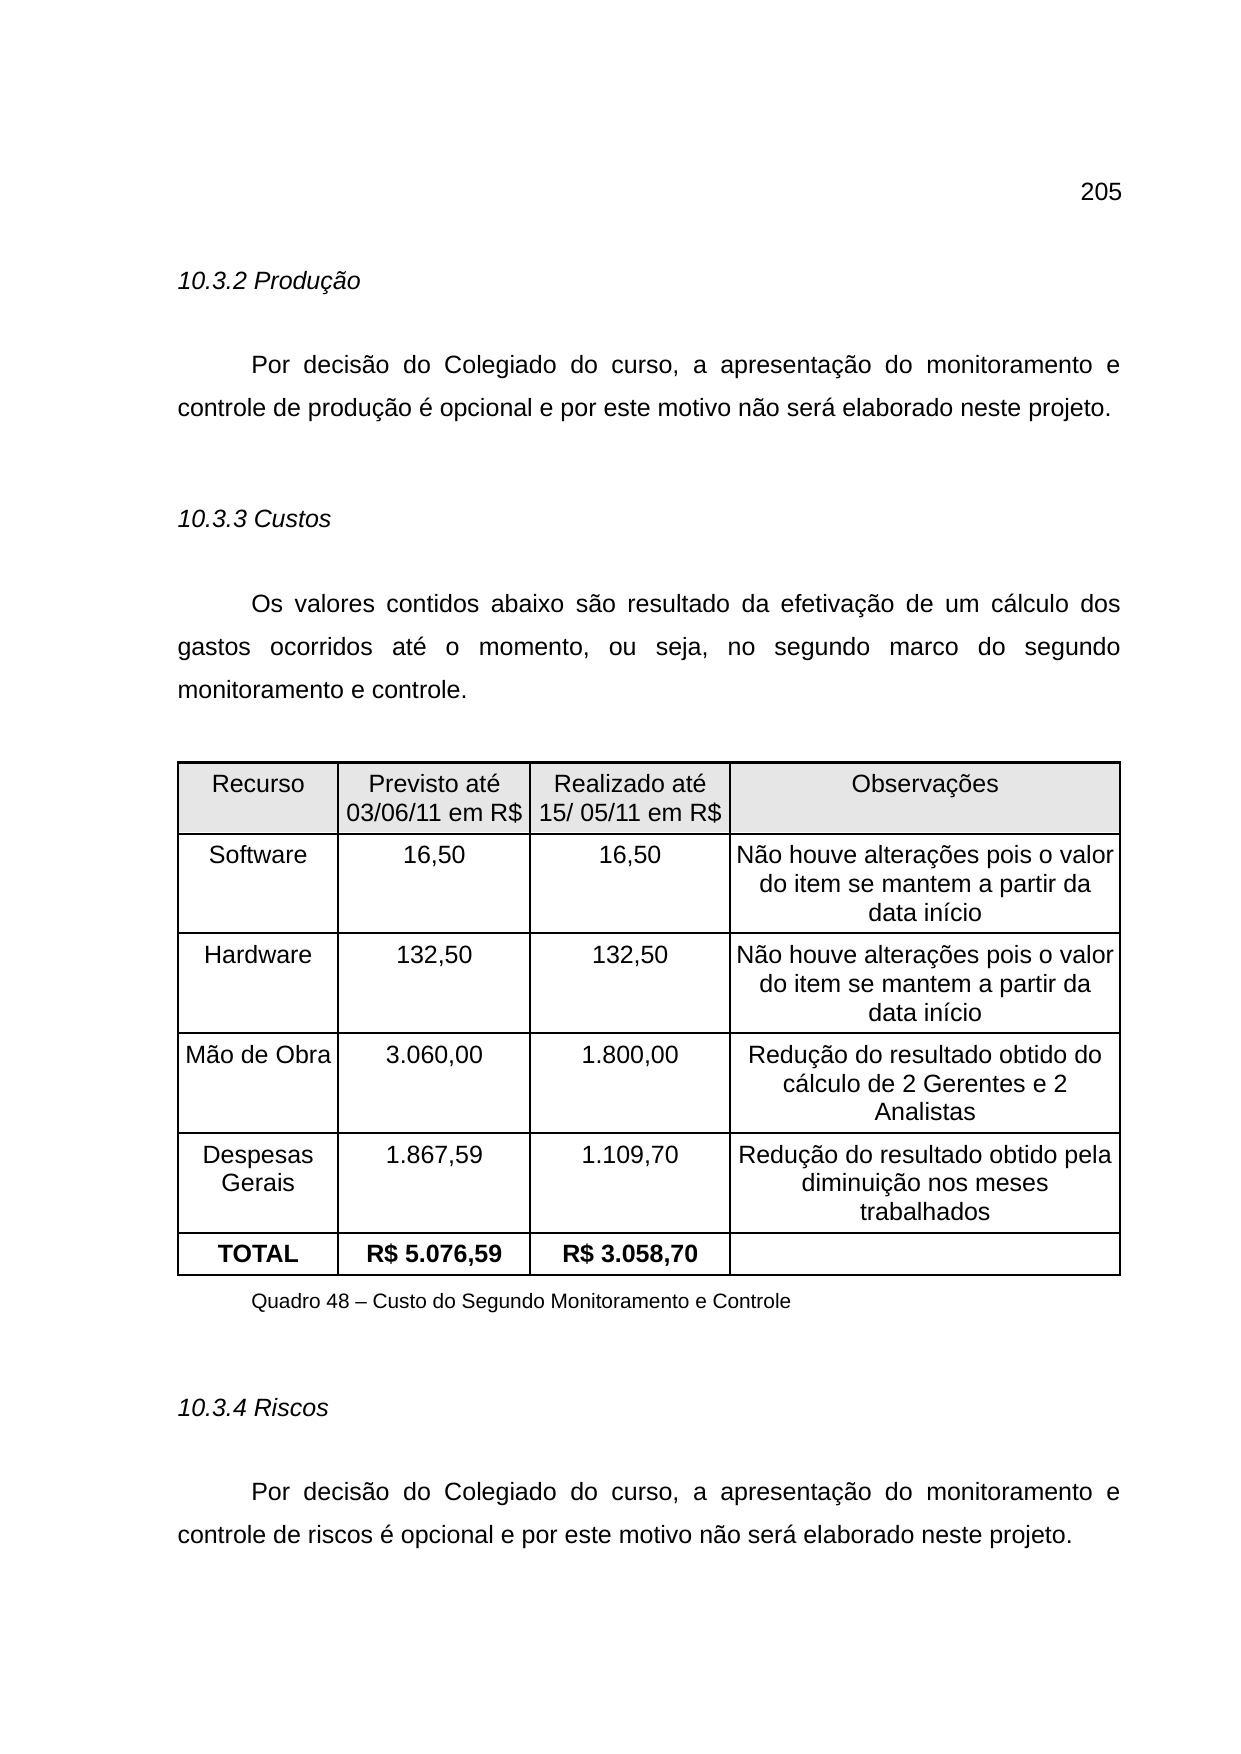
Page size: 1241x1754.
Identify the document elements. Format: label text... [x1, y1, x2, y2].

text Quadro 48 – Custo do Segundo Monitoramento e Controle [177, 1288, 1122, 1312]
table_cell TOTAL [179, 1234, 337, 1274]
text Por decisão do Colegiado do curso, a apresentação do monitoramento e controle de riscos é opcional e por este motivo não será elaborado neste projeto. [177, 1477, 1122, 1549]
subtitle 10.3.3 Custos [177, 504, 1122, 533]
table_header Realizado até 15/ 05/11 em R$ [531, 764, 729, 832]
table_cell R$ 3.058,70 [531, 1234, 729, 1274]
table_cell Não houve alterações pois o valor do item se mantem a partir da data início [731, 835, 1119, 932]
text Por decisão do Colegiado do curso, a apresentação do monitoramento e controle de produção é opcional e por este motivo não será elaborado neste projeto. [177, 350, 1122, 422]
table_cell 16,50 [339, 835, 529, 932]
table_cell 1.867,59 [339, 1134, 529, 1232]
table_cell Redução do resultado obtido pela diminuição nos meses trabalhados [731, 1134, 1119, 1232]
table_cell Despesas Gerais [179, 1134, 337, 1232]
table_cell [731, 1234, 1119, 1274]
text Os valores contidos abaixo são resultado da efetivação de um cálculo dos gastos ocorridos até o momento, ou seja, no segundo marco do segundo monitoramento e controle. [177, 589, 1122, 704]
table_cell 1.109,70 [531, 1134, 729, 1232]
table_cell Software [179, 835, 337, 932]
table_cell Hardware [179, 934, 337, 1032]
table_cell Redução do resultado obtido do cálculo de 2 Gerentes e 2 Analistas [731, 1034, 1119, 1132]
table_cell 132,50 [531, 934, 729, 1032]
table_header Recurso [179, 764, 337, 832]
table_cell 1.800,00 [531, 1034, 729, 1132]
table_cell Mão de Obra [179, 1034, 337, 1132]
table_cell R$ 5.076,59 [339, 1234, 529, 1274]
table_header Previsto até 03/06/11 em R$ [339, 764, 529, 832]
subtitle 10.3.2 Produção [177, 266, 1122, 294]
table_cell 16,50 [531, 835, 729, 932]
table_header Observações [731, 764, 1119, 832]
table_cell 3.060,00 [339, 1034, 529, 1132]
table_cell Não houve alterações pois o valor do item se mantem a partir da data início [731, 934, 1119, 1032]
table_cell 132,50 [339, 934, 529, 1032]
subtitle 10.3.4 Riscos [177, 1393, 1122, 1422]
